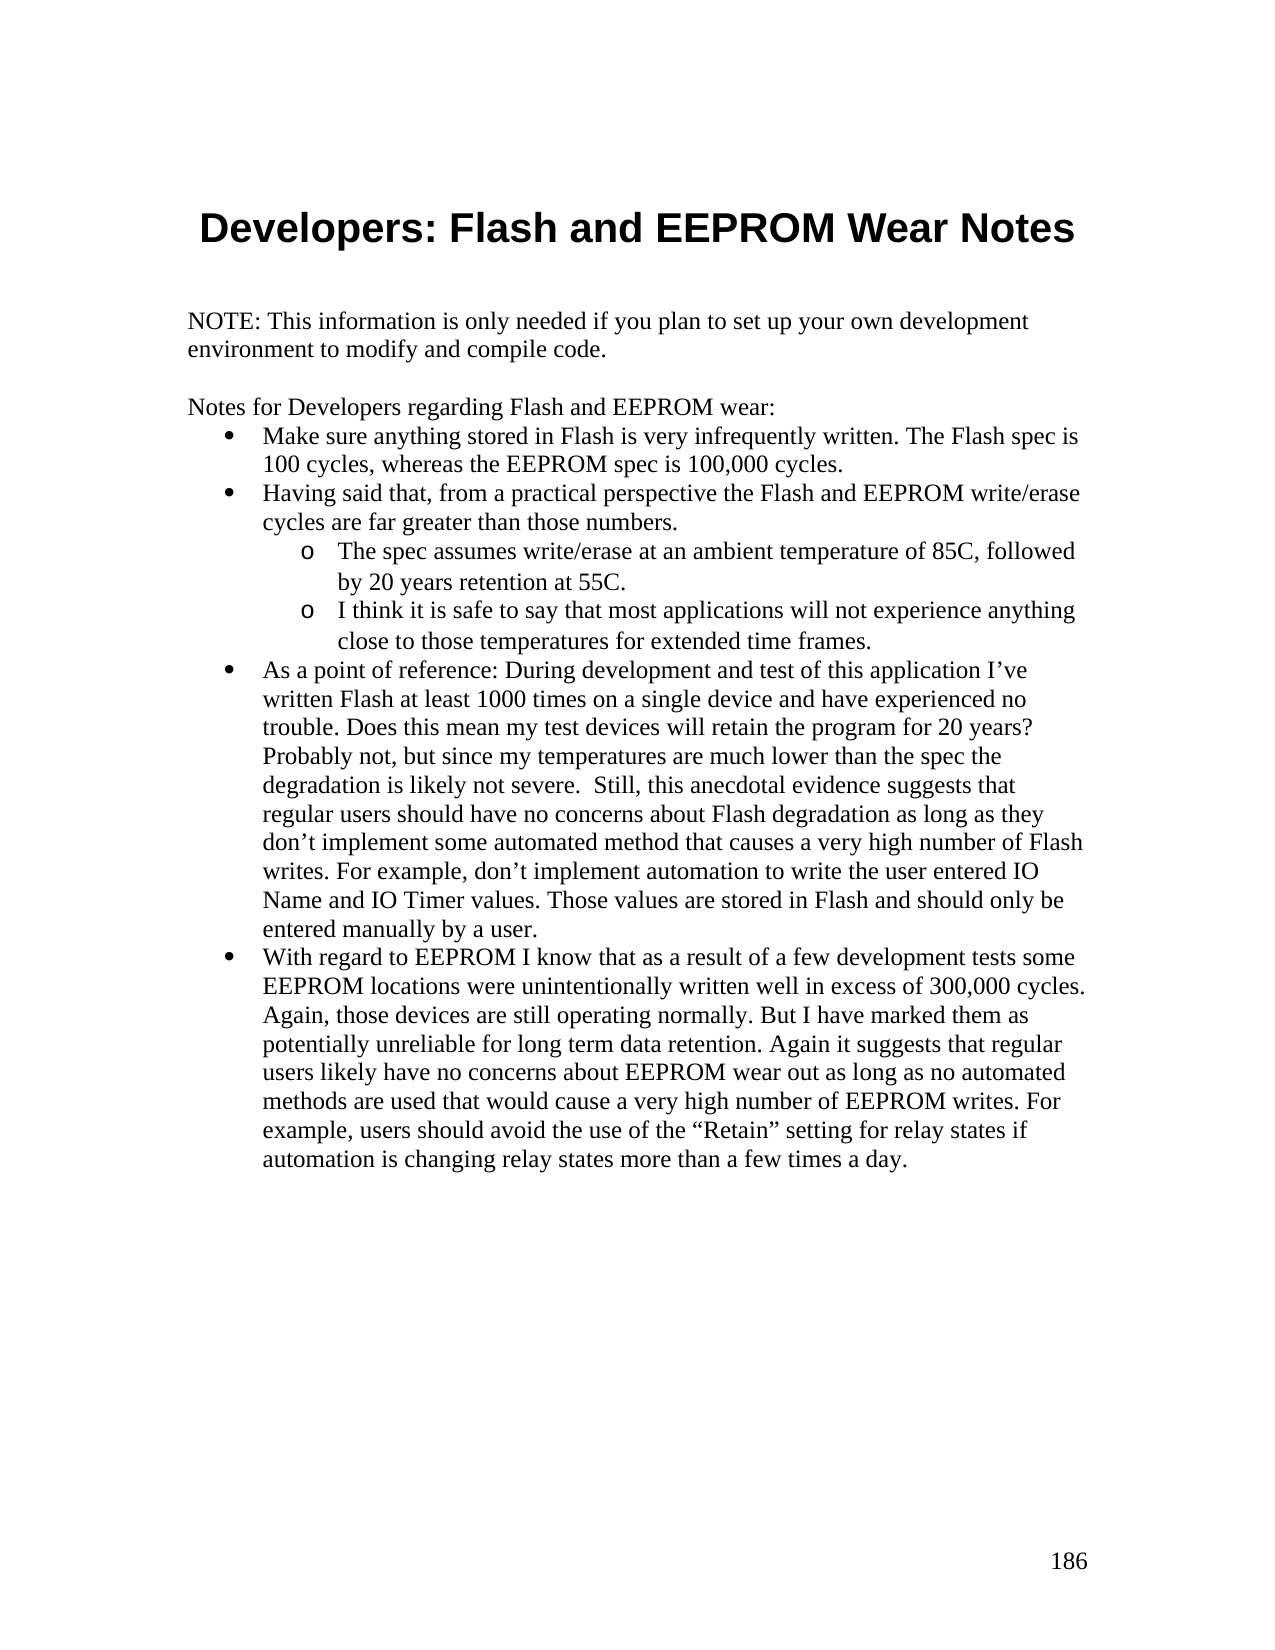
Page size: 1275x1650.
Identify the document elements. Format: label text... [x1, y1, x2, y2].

list Having said that, from a practical perspective the Flash and EEPROM write/erase cycles are far greater than those numbers. [225, 478, 1087, 536]
list With regard to EEPROM I know that as a result of a few development tests some EEPROM locations were unintentionally written well in excess of 300,000 cycles. Again, those devices are still operating normally. But I have marked them as potentially unreliable for long term data retention. Again it suggests that regular users likely have no concerns about EEPROM wear out as long as no automated methods are used that would cause a very high number of EEPROM writes. For example, users should avoid the use of the “Retain” setting for relay states if automation is changing relay states more than a few times a day. [225, 942, 1087, 1172]
list Make sure anything stored in Flash is very infrequently written. The Flash spec is 100 cycles, whereas the EEPROM spec is 100,000 cycles. [225, 421, 1087, 478]
list The spec assumes write/erase at an ambient temperature of 85C, followed by 20 years retention at 55C. [300, 536, 1087, 595]
text NOTE: This information is only needed if you plan to set up your own development environment to modify and compile code. [187, 306, 1087, 363]
text Notes for Developers regarding Flash and EEPROM wear: [187, 392, 1087, 421]
list As a point of reference: During development and test of this application I’ve written Flash at least 1000 times on a single device and have experienced no trouble. Does this mean my test devices will retain the program for 20 years? Probably not, but since my temperatures are much lower than the spec the degradation is likely not severe. Still, this anecdotal evidence suggests that regular users should have no concerns about Flash degradation as long as they don’t implement some automated method that causes a very high number of Flash writes. For example, don’t implement automation to write the user entered IO Name and IO Timer values. Those values are stored in Flash and should only be entered manually by a user. [225, 655, 1087, 942]
subtitle Developers: Flash and EEPROM Wear Notes [187, 204, 1087, 252]
list I think it is safe to say that most applications will not experience anything close to those temperatures for extended time frames. [300, 595, 1087, 655]
